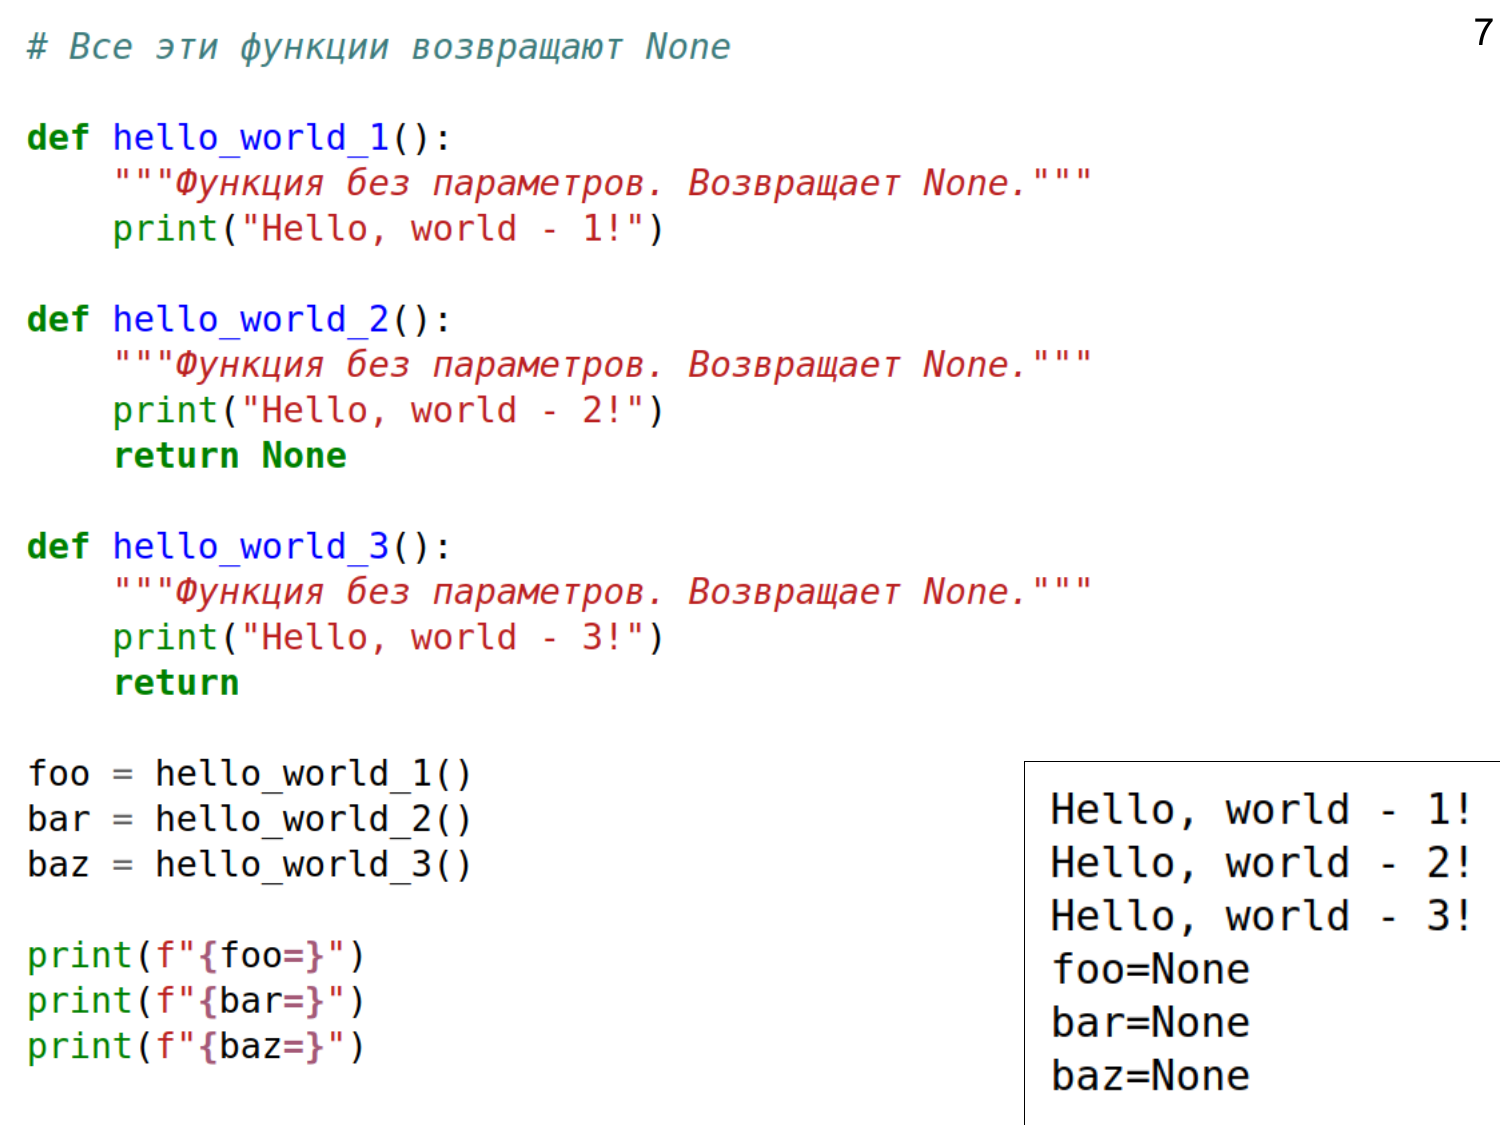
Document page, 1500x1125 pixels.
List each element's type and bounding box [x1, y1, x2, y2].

picture [1025, 762, 1480, 1106]
picture [15, 19, 1115, 1089]
